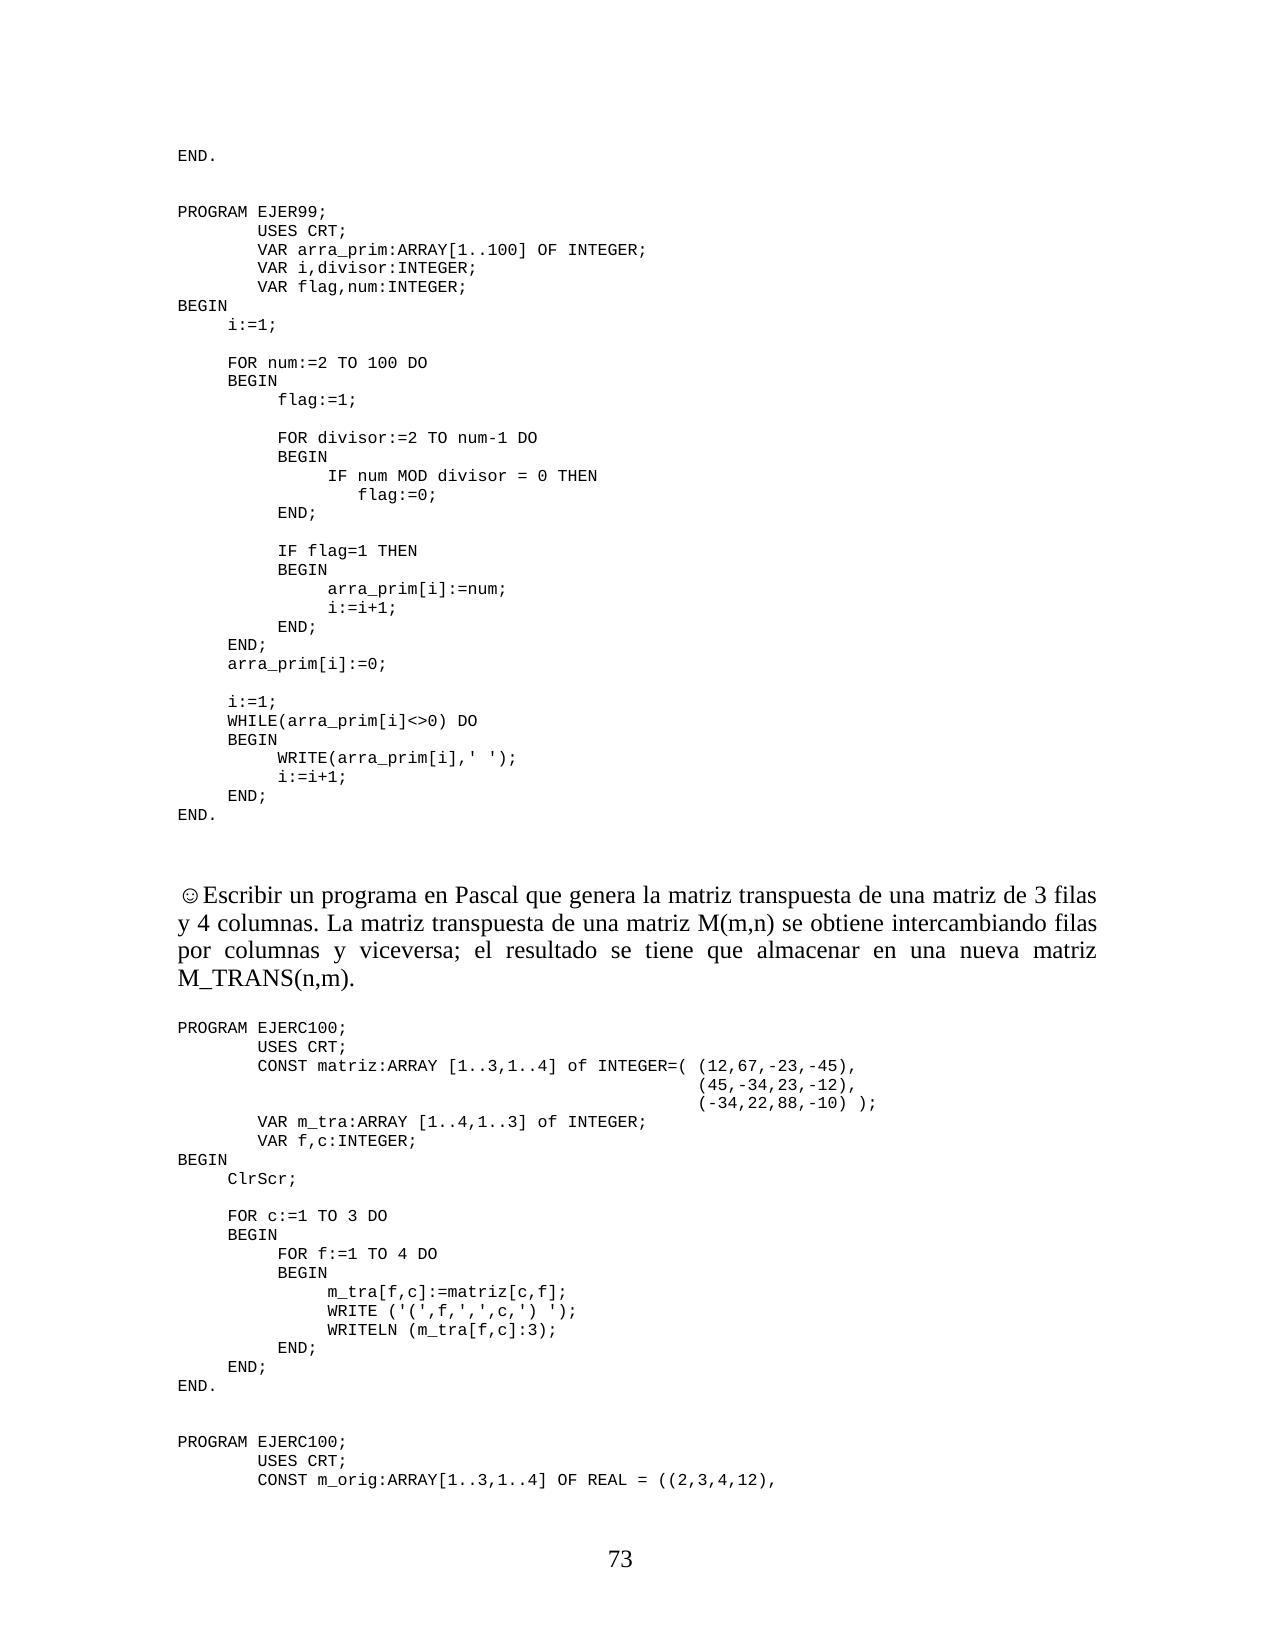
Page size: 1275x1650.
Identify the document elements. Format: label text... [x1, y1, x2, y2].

text i:=1; [177, 693, 1098, 712]
text (-34,22,88,-10) ); [177, 1095, 1098, 1114]
text arra_prim[i]:=num; [177, 580, 1098, 599]
text VAR i,divisor:INTEGER; [177, 260, 1098, 279]
text BEGIN [177, 731, 1098, 750]
text VAR flag,num:INTEGER; [177, 279, 1098, 298]
text i:=i+1; [177, 769, 1098, 788]
text WHILE(arra_prim[i]<>0) DO [177, 712, 1098, 731]
text FOR divisor:=2 TO num-1 DO [177, 429, 1098, 448]
text PROGRAM EJERC100; [177, 1433, 1098, 1452]
text flag:=0; [177, 486, 1098, 505]
text BEGIN [177, 448, 1098, 467]
text BEGIN [177, 562, 1098, 580]
text END; [177, 637, 1098, 656]
text END; [177, 1359, 1098, 1378]
text USES CRT; [177, 222, 1098, 241]
text END; [177, 788, 1098, 807]
text arra_prim[i]:=0; [177, 656, 1098, 675]
text USES CRT; [177, 1038, 1098, 1057]
text i:=i+1; [177, 599, 1098, 618]
text PROGRAM EJER99; [177, 203, 1098, 222]
text VAR f,c:INTEGER; [177, 1133, 1098, 1151]
text ☺Escribir un programa en Pascal que genera la matriz transpuesta de una matriz de 3 filas y 4 columnas. La matriz transpuesta de una matriz M(m,n) se obtiene intercambiando filas por columnas y viceversa; el resultado se tiene que almacenar en una nueva matriz M_TRANS(n,m). [177, 881, 1098, 992]
text (45,-34,23,-12), [177, 1076, 1098, 1095]
text VAR m_tra:ARRAY [1..4,1..3] of INTEGER; [177, 1114, 1098, 1133]
text FOR c:=1 TO 3 DO [177, 1208, 1098, 1227]
text END; [177, 505, 1098, 524]
text END. [177, 148, 1098, 166]
text IF num MOD divisor = 0 THEN [177, 467, 1098, 486]
text m_tra[f,c]:=matriz[c,f]; [177, 1283, 1098, 1302]
text USES CRT; [177, 1452, 1098, 1471]
text END; [177, 618, 1098, 637]
text END. [177, 807, 1098, 826]
text BEGIN [177, 1151, 1098, 1170]
text ClrScr; [177, 1170, 1098, 1189]
text CONST m_orig:ARRAY[1..3,1..4] OF REAL = ((2,3,4,12), [177, 1471, 1098, 1490]
text PROGRAM EJERC100; [177, 1019, 1098, 1038]
text WRITELN (m_tra[f,c]:3); [177, 1321, 1098, 1340]
text FOR num:=2 TO 100 DO [177, 354, 1098, 373]
text BEGIN [177, 1227, 1098, 1246]
text flag:=1; [177, 392, 1098, 411]
text FOR f:=1 TO 4 DO [177, 1246, 1098, 1264]
text VAR arra_prim:ARRAY[1..100] OF INTEGER; [177, 241, 1098, 260]
text IF flag=1 THEN [177, 543, 1098, 562]
text i:=1; [177, 316, 1098, 335]
text BEGIN [177, 1264, 1098, 1283]
text END; [177, 1340, 1098, 1359]
text BEGIN [177, 298, 1098, 316]
text WRITE ('(',f,',',c,') '); [177, 1302, 1098, 1321]
text CONST matriz:ARRAY [1..3,1..4] of INTEGER=( (12,67,-23,-45), [177, 1057, 1098, 1076]
text WRITE(arra_prim[i],' '); [177, 750, 1098, 769]
text BEGIN [177, 373, 1098, 392]
text END. [177, 1378, 1098, 1397]
